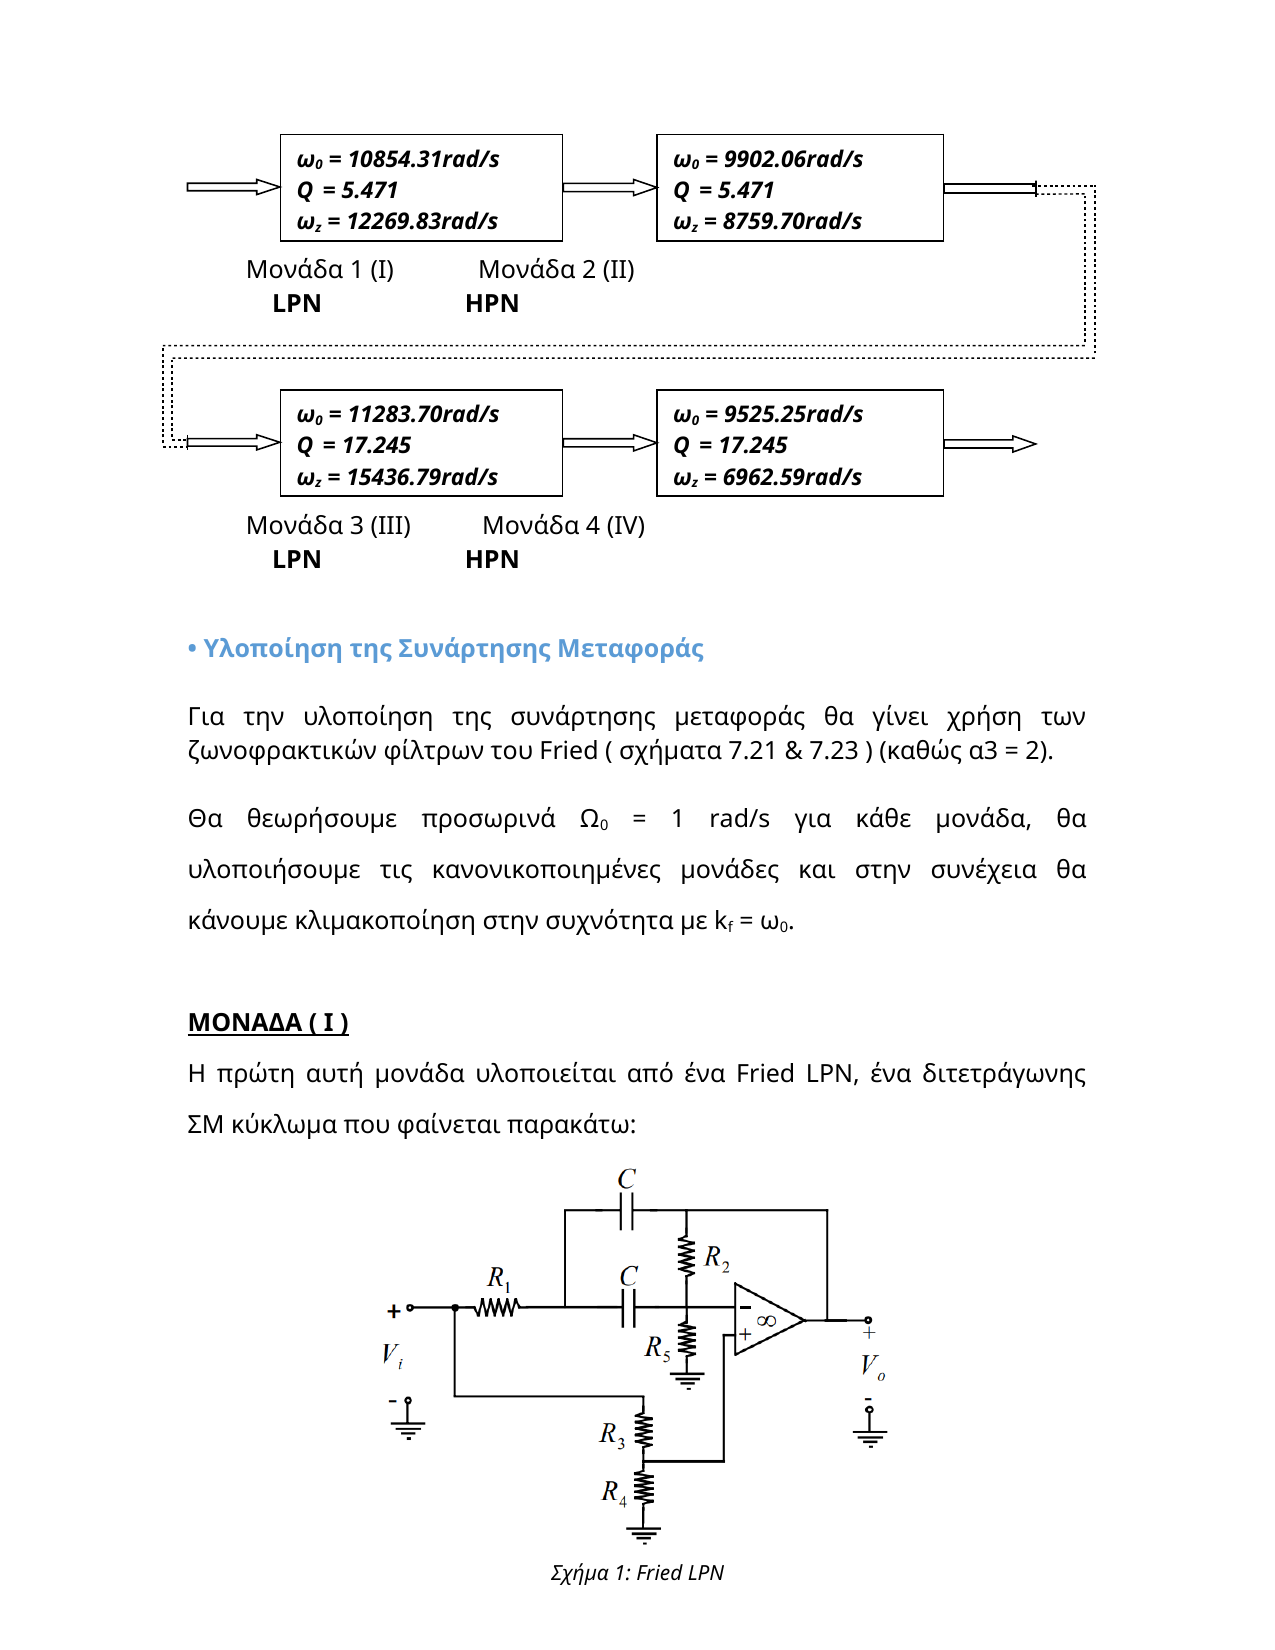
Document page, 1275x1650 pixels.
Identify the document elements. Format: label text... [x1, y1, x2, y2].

text Θα θεωρήσουμε προσωρινά Ω0 = 1 rad/s για κάθε μονάδα, θα υλοποιήσουμε τις κανονικοποιημένες μονάδες και στην συνέχεια θα κάνουμε κλιμακοποίηση στην συχνότητα με kf = ω0. [187, 801, 1087, 937]
text Q = 5.471 [296, 174, 547, 205]
text Μονάδα 3 (ΙII) Μονάδα 4 (ΙV) [187, 507, 1087, 541]
text Μονάδα 1 (Ι) Μονάδα 2 (ΙΙ) [187, 252, 1087, 286]
subtitle • Υλοποίηση της Συνάρτησης Μεταφοράς [187, 630, 1087, 664]
text ω0 = 9525.25rad/s [673, 398, 928, 429]
text LPN HPN [187, 286, 1087, 320]
text LPN HPN [187, 541, 1087, 576]
text Q = 5.471 [673, 174, 928, 205]
text ωz = 8759.70rad/s [673, 205, 928, 233]
text ΜΟΝΑΔΑ ( Ι ) [187, 1005, 1087, 1039]
text Η πρώτη αυτή μονάδα υλοποιείται από ένα Fried LPN, ένα διτετράγωνης ΣΜ κύκλωμα που φαίνεται παρακάτω: [187, 1056, 1087, 1141]
text ω0 = 11283.70rad/s [296, 398, 547, 429]
picture [459, 1165, 866, 1558]
text ω0 = 10854.31rad/s [296, 143, 547, 174]
text Για την υλοποίηση της συνάρτησης μεταφοράς θα γίνει χρήση των ζωνοφρακτικών φίλτρων του Fried ( σχήματα 7.21 & 7.23 ) (καθώς α3 = 2). [187, 698, 1087, 767]
text ωz = 15436.79rad/s [296, 460, 547, 488]
text Σχήμα 1: Fried LPN [339, 1558, 936, 1587]
text ωz = 6962.59rad/s [673, 460, 928, 488]
text ωz = 12269.83rad/s [296, 205, 547, 233]
text Q = 17.245 [673, 429, 928, 460]
text ω0 = 9902.06rad/s [673, 143, 928, 174]
text Q = 17.245 [296, 429, 547, 460]
